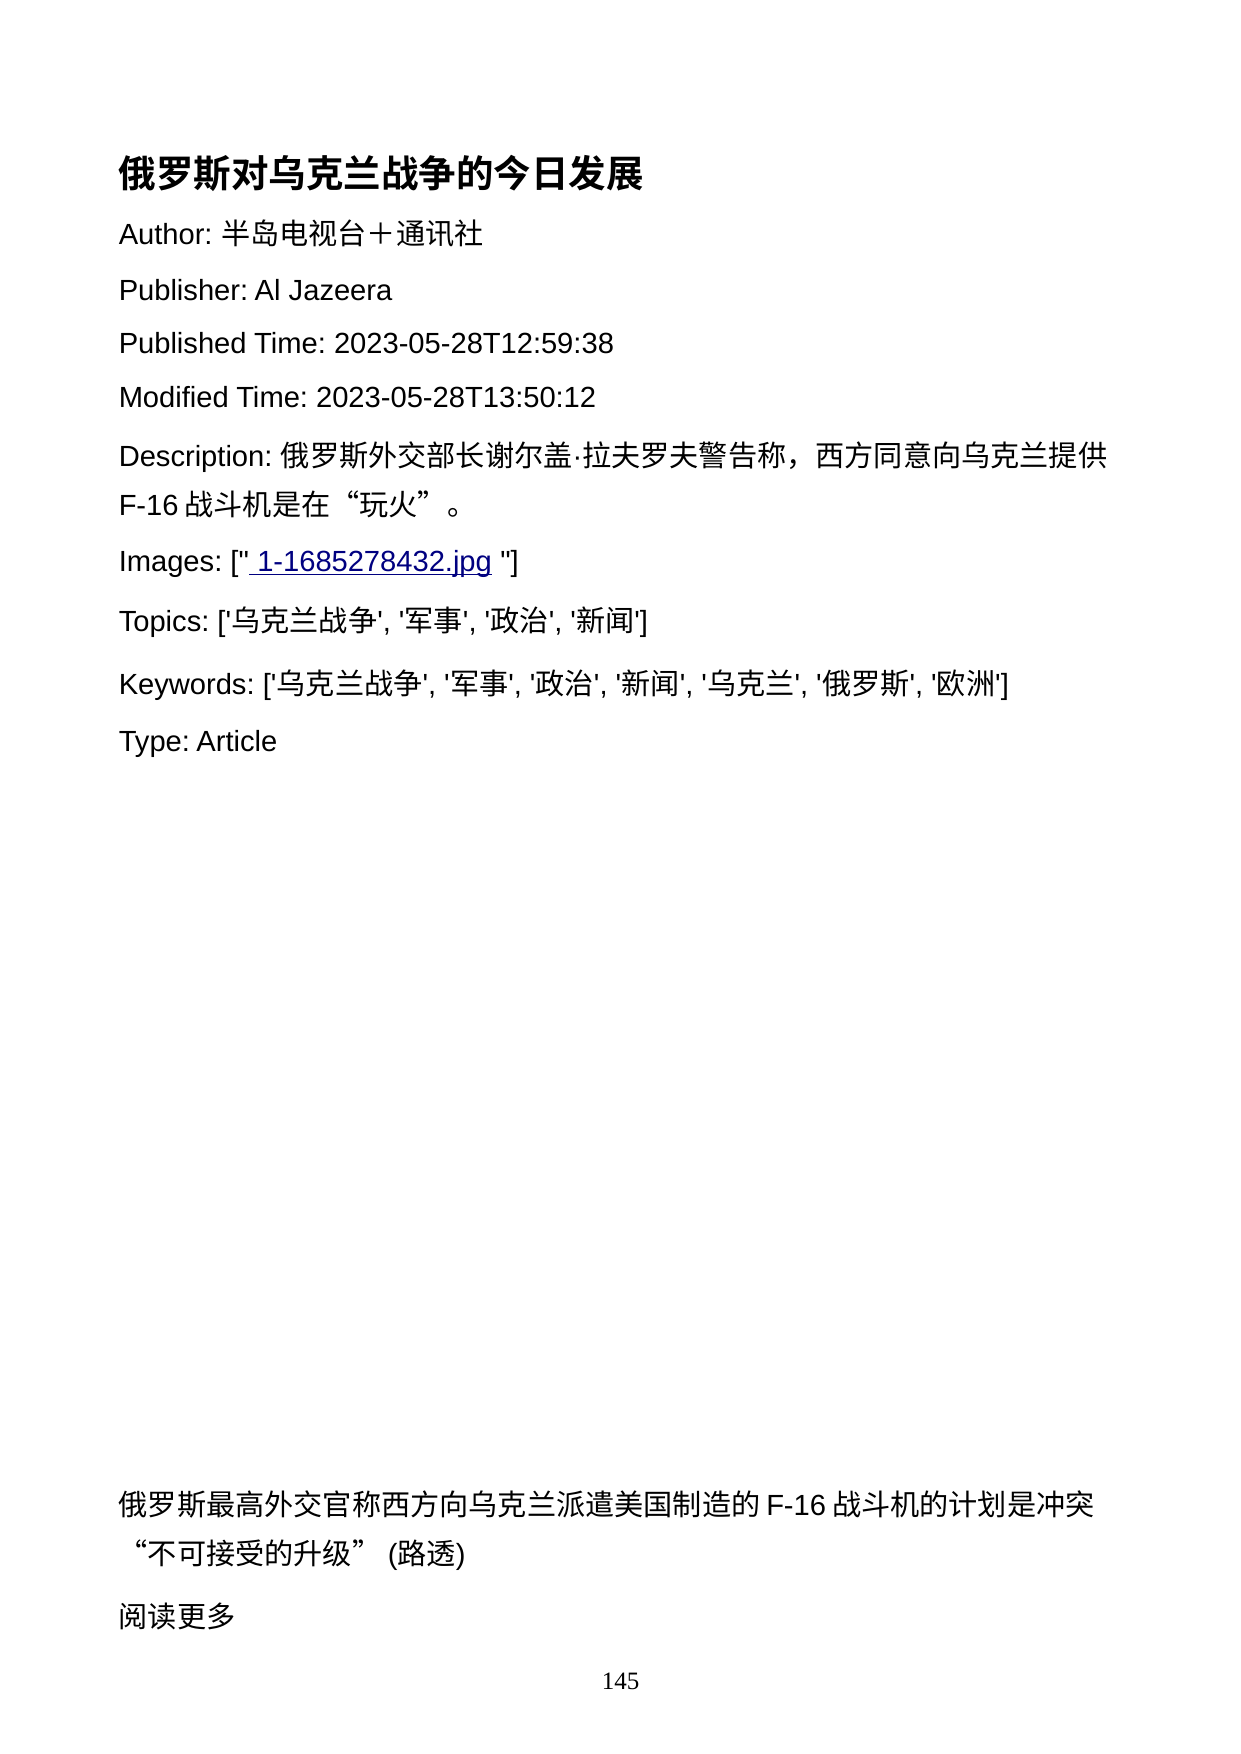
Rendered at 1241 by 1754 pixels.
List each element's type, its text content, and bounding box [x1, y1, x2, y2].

text 俄罗斯最高外交官称西方向乌克兰派遣美国制造的F-16战斗机的计划是冲突“不可接受的升级” (路透) [118, 777, 1122, 1573]
text 阅读更多 [118, 1593, 1122, 1636]
text Modified Time: 2023-05-28T13:50:12 [118, 380, 1122, 413]
text Author: 半岛电视台＋通讯社 [118, 210, 1122, 253]
text Published Time: 2023-05-28T12:59:38 [118, 327, 1122, 360]
subtitle 俄罗斯对乌克兰战争的今日发展 [118, 143, 1122, 198]
text Publisher: Al Jazeera [118, 273, 1122, 307]
text Topics: ['乌克兰战争', '军事', '政治', '新闻'] [118, 598, 1122, 640]
text Images: [" 1-1685278432.jpg "] [118, 544, 1122, 578]
text Keywords: ['乌克兰战争', '军事', '政治', '新闻', '乌克兰', '俄罗斯', '欧洲'] [118, 661, 1122, 703]
text Type: Article [118, 724, 1122, 757]
text Description: 俄罗斯外交部长谢尔盖·拉夫罗夫警告称，西方同意向乌克兰提供F-16战斗机是在“玩火”。 [118, 433, 1122, 524]
